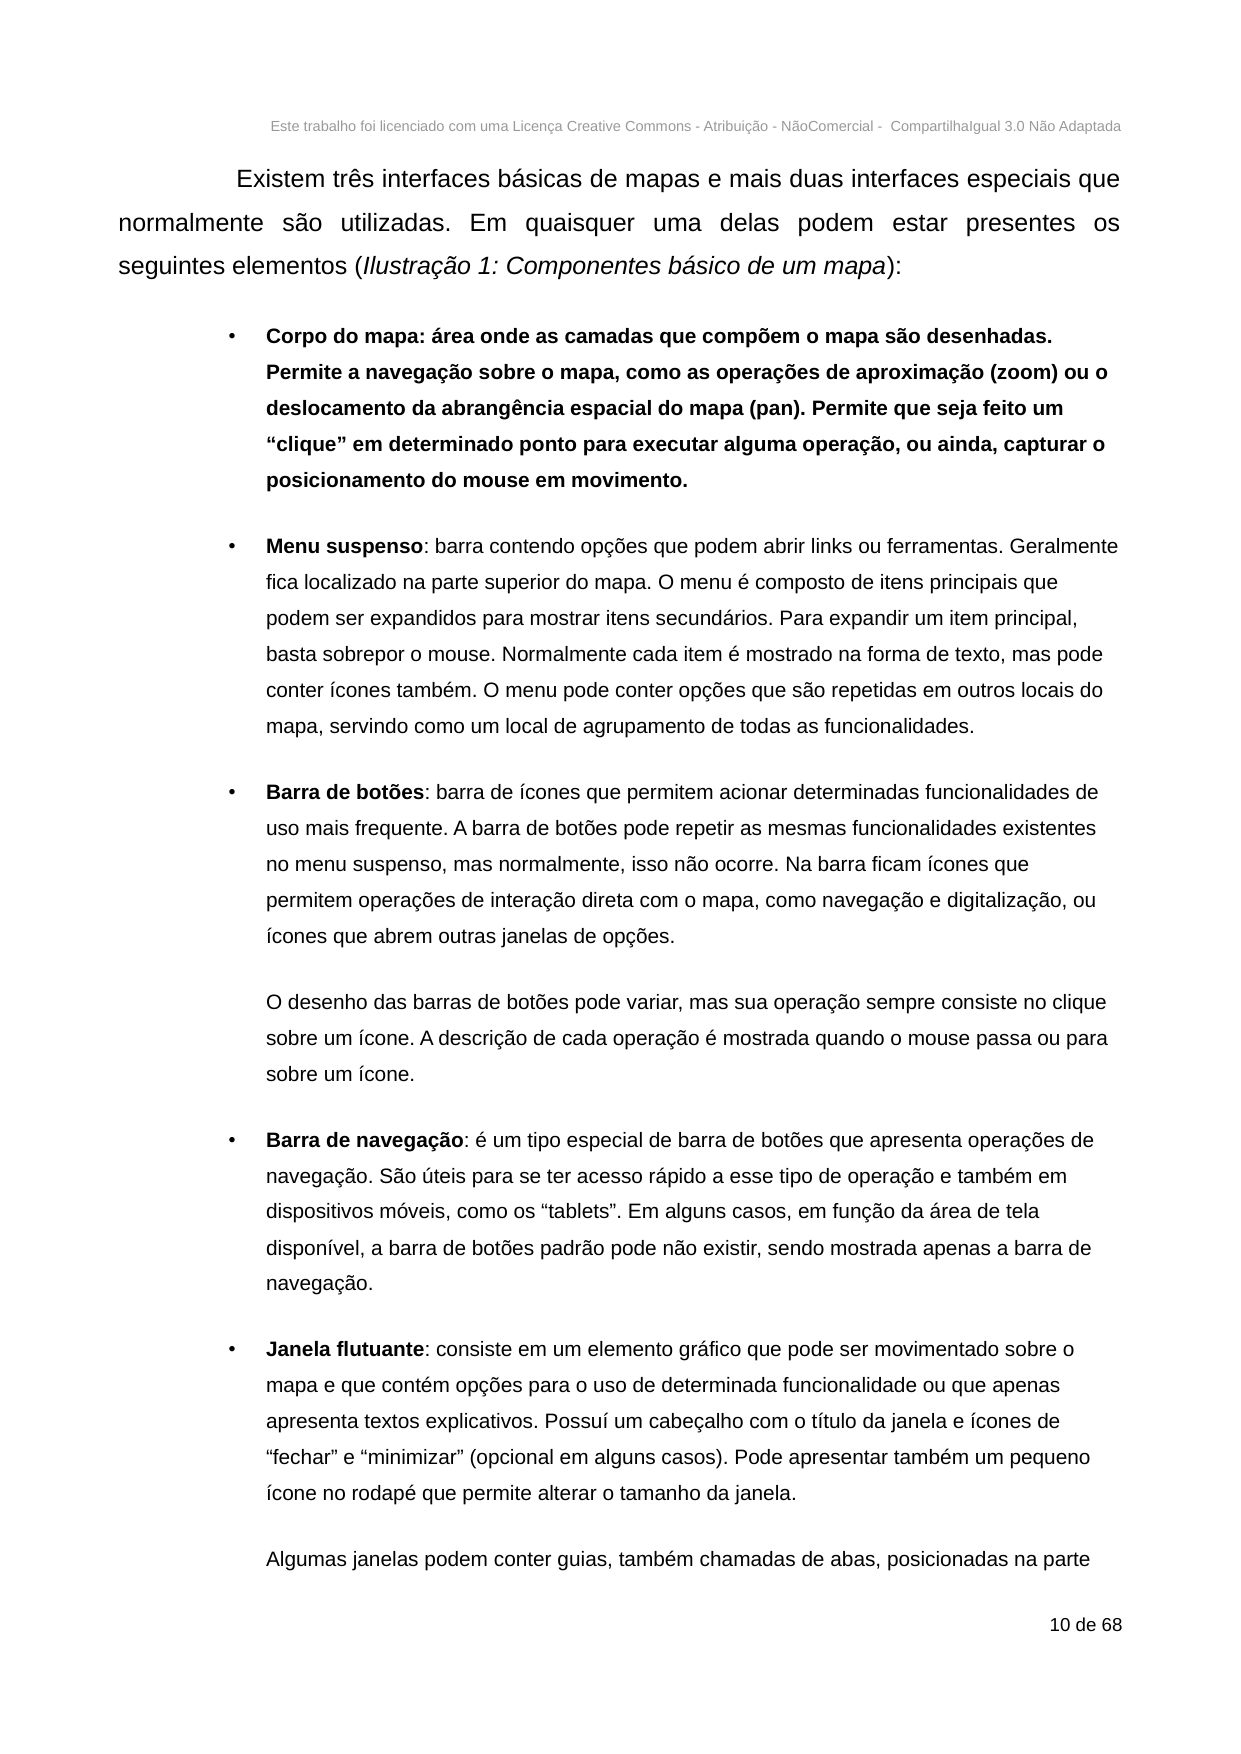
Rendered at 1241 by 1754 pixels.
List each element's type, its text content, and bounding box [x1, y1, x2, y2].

list Corpo do mapa: área onde as camadas que compõem o mapa são desenhadas. Permite a navegação sobre o mapa, como as operações de aproximação (zoom) ou o deslocamento da abrangência espacial do mapa (pan). Permite que seja feito um “clique” em determinado ponto para executar alguma operação, ou ainda, capturar o posicionamento do mouse em movimento. [228, 324, 1122, 492]
list Algumas janelas podem conter guias, também chamadas de abas, posicionadas na parte [228, 1547, 1122, 1571]
list O desenho das barras de botões pode variar, mas sua operação sempre consiste no clique sobre um ícone. A descrição de cada operação é mostrada quando o mouse passa ou para sobre um ícone. [228, 989, 1122, 1085]
list Janela flutuante: consiste em um elemento gráfico que pode ser movimentado sobre o mapa e que contém opções para o uso de determinada funcionalidade ou que apenas apresenta textos explicativos. Possuí um cabeçalho com o título da janela e ícones de “fechar” e “minimizar” (opcional em alguns casos). Pode apresentar também um pequeno ícone no rodapé que permite alterar o tamanho da janela. [228, 1337, 1122, 1505]
list Barra de botões: barra de ícones que permitem acionar determinadas funcionalidades de uso mais frequente. A barra de botões pode repetir as mesmas funcionalidades existentes no menu suspenso, mas normalmente, isso não ocorre. Na barra ficam ícones que permitem operações de interação direta com o mapa, como navegação e digitalização, ou ícones que abrem outras janelas de opções. [228, 779, 1122, 947]
text Existem três interfaces básicas de mapas e mais duas interfaces especiais que normalmente são utilizadas. Em quaisquer uma delas podem estar presentes os seguintes elementos (Ilustração 1: Componentes básico de um mapa): [118, 164, 1122, 279]
list Menu suspenso: barra contendo opções que podem abrir links ou ferramentas. Geralmente fica localizado na parte superior do mapa. O menu é composto de itens principais que podem ser expandidos para mostrar itens secundários. Para expandir um item principal, basta sobrepor o mouse. Normalmente cada item é mostrado na forma de texto, mas pode conter ícones também. O menu pode conter opções que são repetidas em outros locais do mapa, servindo como um local de agrupamento de todas as funcionalidades. [228, 534, 1122, 737]
list Barra de navegação: é um tipo especial de barra de botões que apresenta operações de navegação. São úteis para se ter acesso rápido a esse tipo de operação e também em dispositivos móveis, como os “tablets”. Em alguns casos, em função da área de tela disponível, a barra de botões padrão pode não existir, sendo mostrada apenas a barra de navegação. [228, 1127, 1122, 1295]
